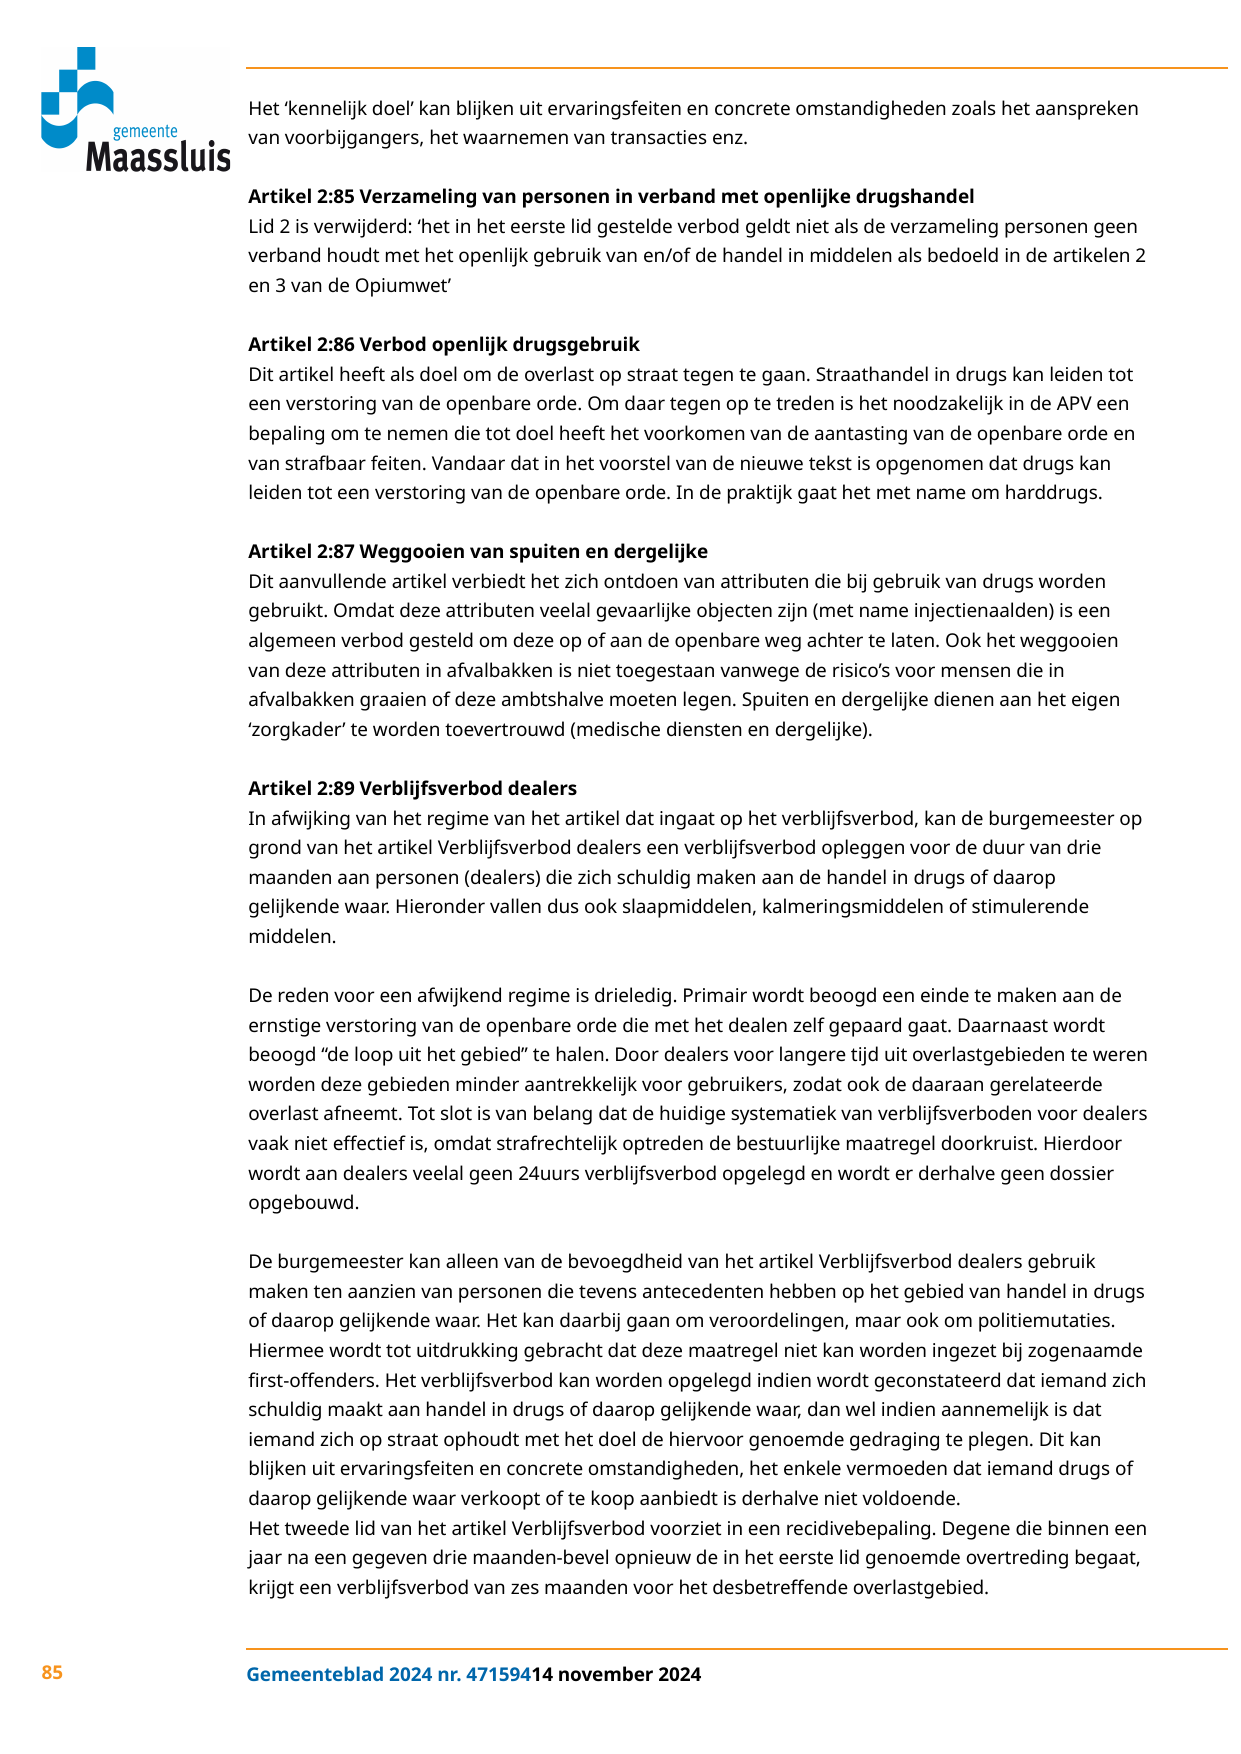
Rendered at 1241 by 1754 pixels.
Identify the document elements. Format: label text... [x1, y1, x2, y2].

text Het ‘kennelijk doel’ kan blijken uit ervaringsfeiten en concrete omstandigheden zoals het aanspreken van voorbijgangers, het waarnemen van transacties enz. [248, 95, 1152, 150]
text Artikel 2:86 Verbod openlijk drugsgebruik [248, 331, 1152, 357]
text Het tweede lid van het artikel Verblijfsverbod voorziet in een recidivebepaling. Degene die binnen een jaar na een gegeven drie maanden-bevel opnieuw de in het eerste lid genoemde overtreding begaat, krijgt een verblijfsverbod van zes maanden voor het desbetreffende overlastgebied. [248, 1515, 1152, 1600]
text Lid 2 is verwijderd: ‘het in het eerste lid gestelde verbod geldt niet als de verzameling personen geen verband houdt met het openlijk gebruik van en/of de handel in middelen als bedoeld in de artikelen 2 en 3 van de Opiumwet’ [248, 213, 1152, 298]
text Artikel 2:85 Verzameling van personen in verband met openlijke drugshandel [248, 183, 1152, 209]
text In afwijking van het regime van het artikel dat ingaat op het verblijfsverbod, kan de burgemeester op grond van het artikel Verblijfsverbod dealers een verblijfsverbod opleggen voor de duur van drie maanden aan personen (dealers) die zich schuldig maken aan de handel in drugs of daarop gelijkende waar. Hieronder vallen dus ook slaapmiddelen, kalmeringsmiddelen of stimulerende middelen. [248, 805, 1152, 949]
text De burgemeester kan alleen van de bevoegdheid van het artikel Verblijfsverbod dealers gebruik maken ten aanzien van personen die tevens antecedenten hebben op het gebied van handel in drugs of daarop gelijkende waar. Het kan daarbij gaan om veroordelingen, maar ook om politiemutaties. Hiermee wordt tot uitdrukking gebracht dat deze maatregel niet kan worden ingezet bij zogenaamde first-offenders. Het verblijfsverbod kan worden opgelegd indien wordt geconstateerd dat iemand zich schuldig maakt aan handel in drugs of daarop gelijkende waar, dan wel indien aannemelijk is dat iemand zich op straat ophoudt met het doel de hiervoor genoemde gedraging te plegen. Dit kan blijken uit ervaringsfeiten en concrete omstandigheden, het enkele vermoeden dat iemand drugs of daarop gelijkende waar verkoopt of te koop aanbiedt is derhalve niet voldoende. [248, 1248, 1152, 1511]
text Artikel 2:87 Weggooien van spuiten en dergelijke [248, 538, 1152, 564]
picture [41, 47, 231, 172]
picture [41, 47, 77, 92]
text De reden voor een afwijkend regime is drieledig. Primair wordt beoogd een einde te maken aan de ernstige verstoring van de openbare orde die met het dealen zelf gepaard gaat. Daarnaast wordt beoogd “de loop uit het gebied” te halen. Door dealers voor langere tijd uit overlastgebieden te weren worden deze gebieden minder aantrekkelijk voor gebruikers, zodat ook de daaraan gerelateerde overlast afneemt. Tot slot is van belang dat de huidige systematiek van verblijfsverboden voor dealers vaak niet effectief is, omdat strafrechtelijk optreden de bestuurlijke maatregel doorkruist. Hierdoor wordt aan dealers veelal geen 24uurs verblijfsverbod opgelegd en wordt er derhalve geen dossier opgebouwd. [248, 982, 1152, 1215]
text Artikel 2:89 Verblijfsverbod dealers [248, 775, 1152, 801]
text Dit artikel heeft als doel om de overlast op straat tegen te gaan. Straathandel in drugs kan leiden tot een verstoring van de openbare orde. Om daar tegen op te treden is het noodzakelijk in de APV een bepaling om te nemen die tot doel heeft het voorkomen van de aantasting van de openbare orde en van strafbaar feiten. Vandaar dat in het voorstel van de nieuwe tekst is opgenomen dat drugs kan leiden tot een verstoring van de openbare orde. In de praktijk gaat het met name om harddrugs. [248, 361, 1152, 505]
text Dit aanvullende artikel verbiedt het zich ontdoen van attributen die bij gebruik van drugs worden gebruikt. Omdat deze attributen veelal gevaarlijke objecten zijn (met name injectienaalden) is een algemeen verbod gesteld om deze op of aan de openbare weg achter te laten. Ook het weggooien van deze attributen in afvalbakken is niet toegestaan vanwege de risico’s voor mensen die in afvalbakken graaien of deze ambtshalve moeten legen. Spuiten en dergelijke dienen aan het eigen ‘zorgkader’ te worden toevertrouwd (medische diensten en dergelijke). [248, 568, 1152, 742]
